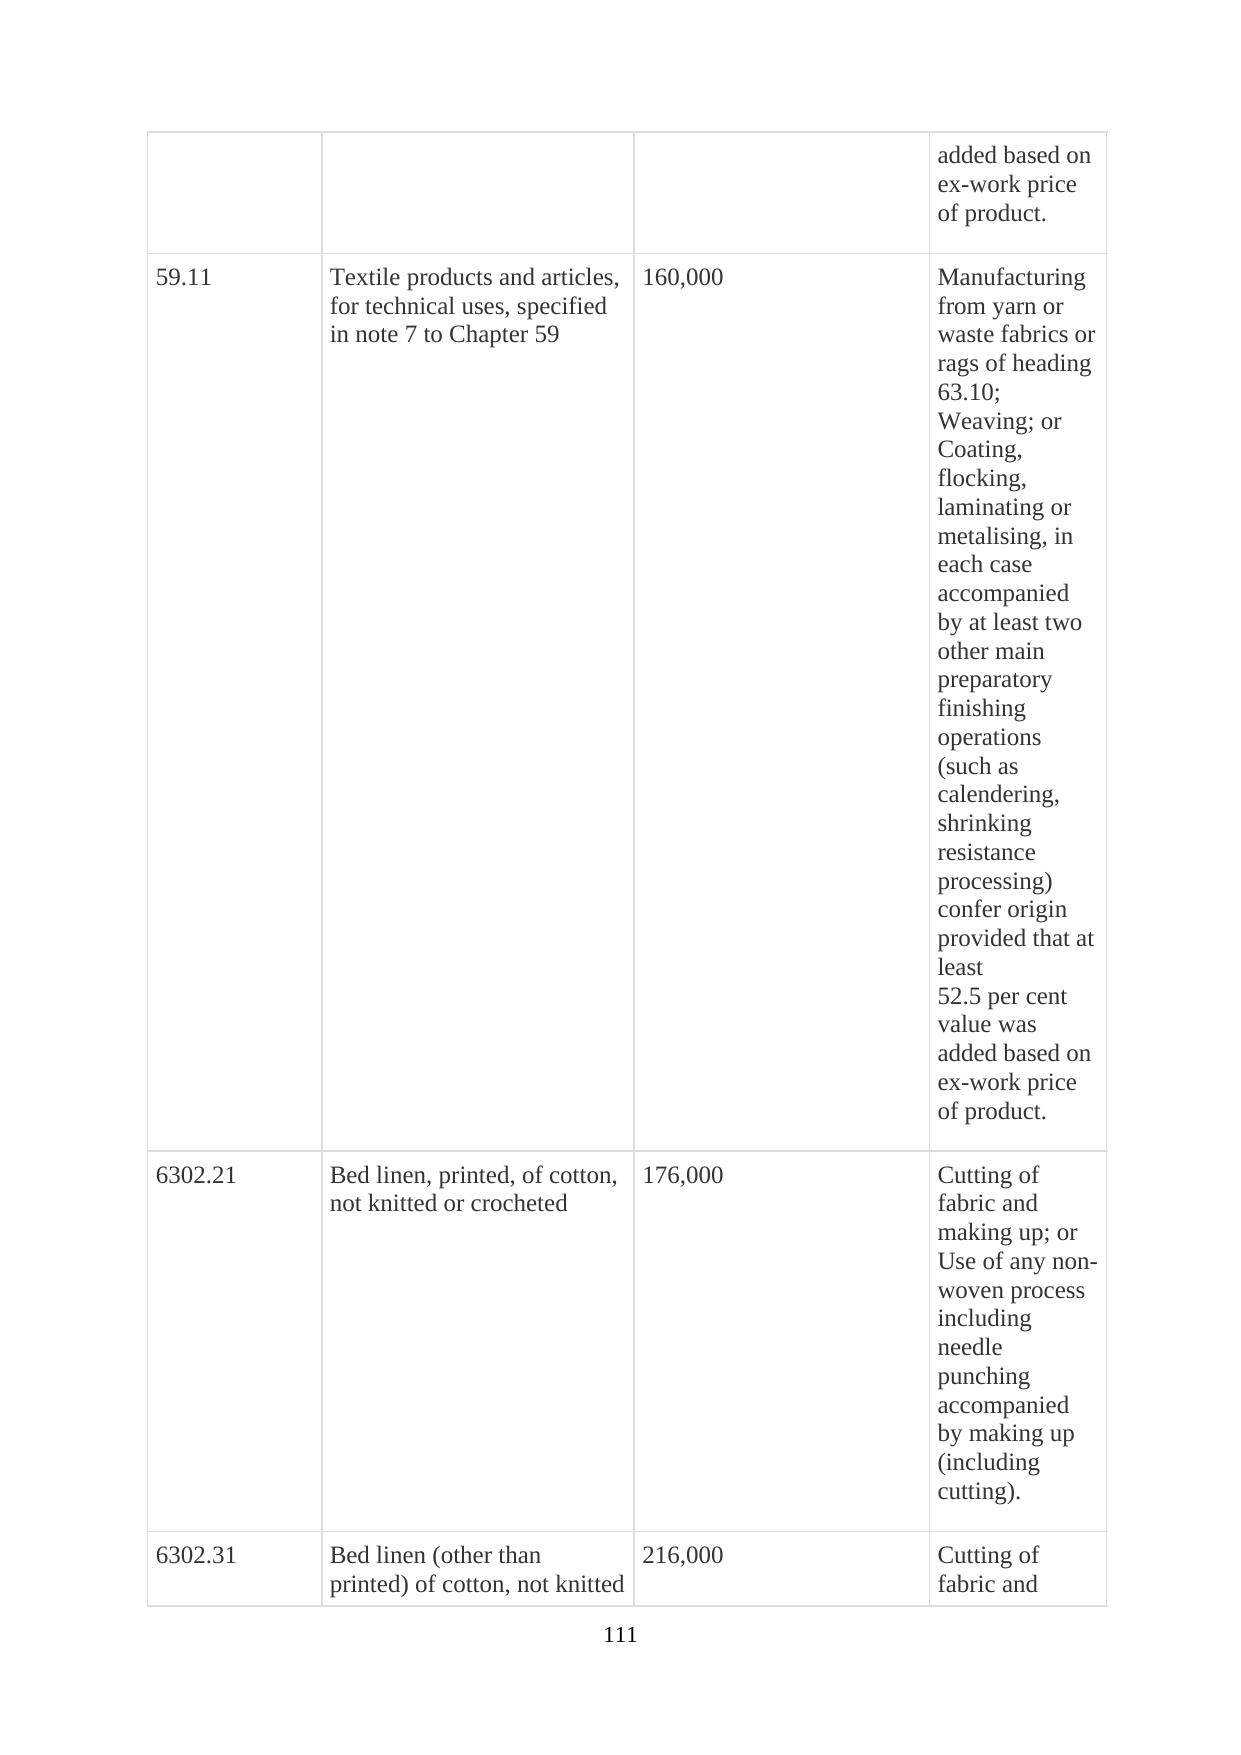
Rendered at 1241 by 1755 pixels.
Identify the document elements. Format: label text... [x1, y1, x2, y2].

table_cell 59.11 [148, 254, 321, 1150]
table_cell 6302.31 [148, 1532, 321, 1605]
table_cell Manufacturing from yarn or waste fabrics or rags of heading 63.10; Weaving; or Coating, flocking, laminating or metalising, in each case accompanied by at least two other main preparatory finishing operations (such as calendering, shrinking resistance processing) confer origin provided that at least 52.5 per cent value was added based on ex-work price of product. [930, 254, 1106, 1150]
table_cell 160,000 [635, 254, 929, 1150]
table_cell Bed linen (other than printed) of cotton, not knitted [323, 1532, 633, 1605]
table_cell Textile products and articles, for technical uses, specified in note 7 to Chapter 59 [323, 254, 633, 1150]
table_cell Cutting of fabric and [930, 1532, 1106, 1605]
table_cell [635, 133, 929, 253]
table_cell 176,000 [635, 1152, 929, 1531]
table_cell Cutting of fabric and making up; or Use of any non-woven process including needle punching accompanied by making up (including cutting). [930, 1152, 1106, 1531]
table_cell [148, 133, 321, 253]
table_cell added based on ex-work price of product. [930, 133, 1106, 253]
table_cell [323, 133, 633, 253]
table_cell 6302.21 [148, 1152, 321, 1531]
table_cell 216,000 [635, 1532, 929, 1605]
table_cell Bed linen, printed, of cotton, not knitted or crocheted [323, 1152, 633, 1531]
